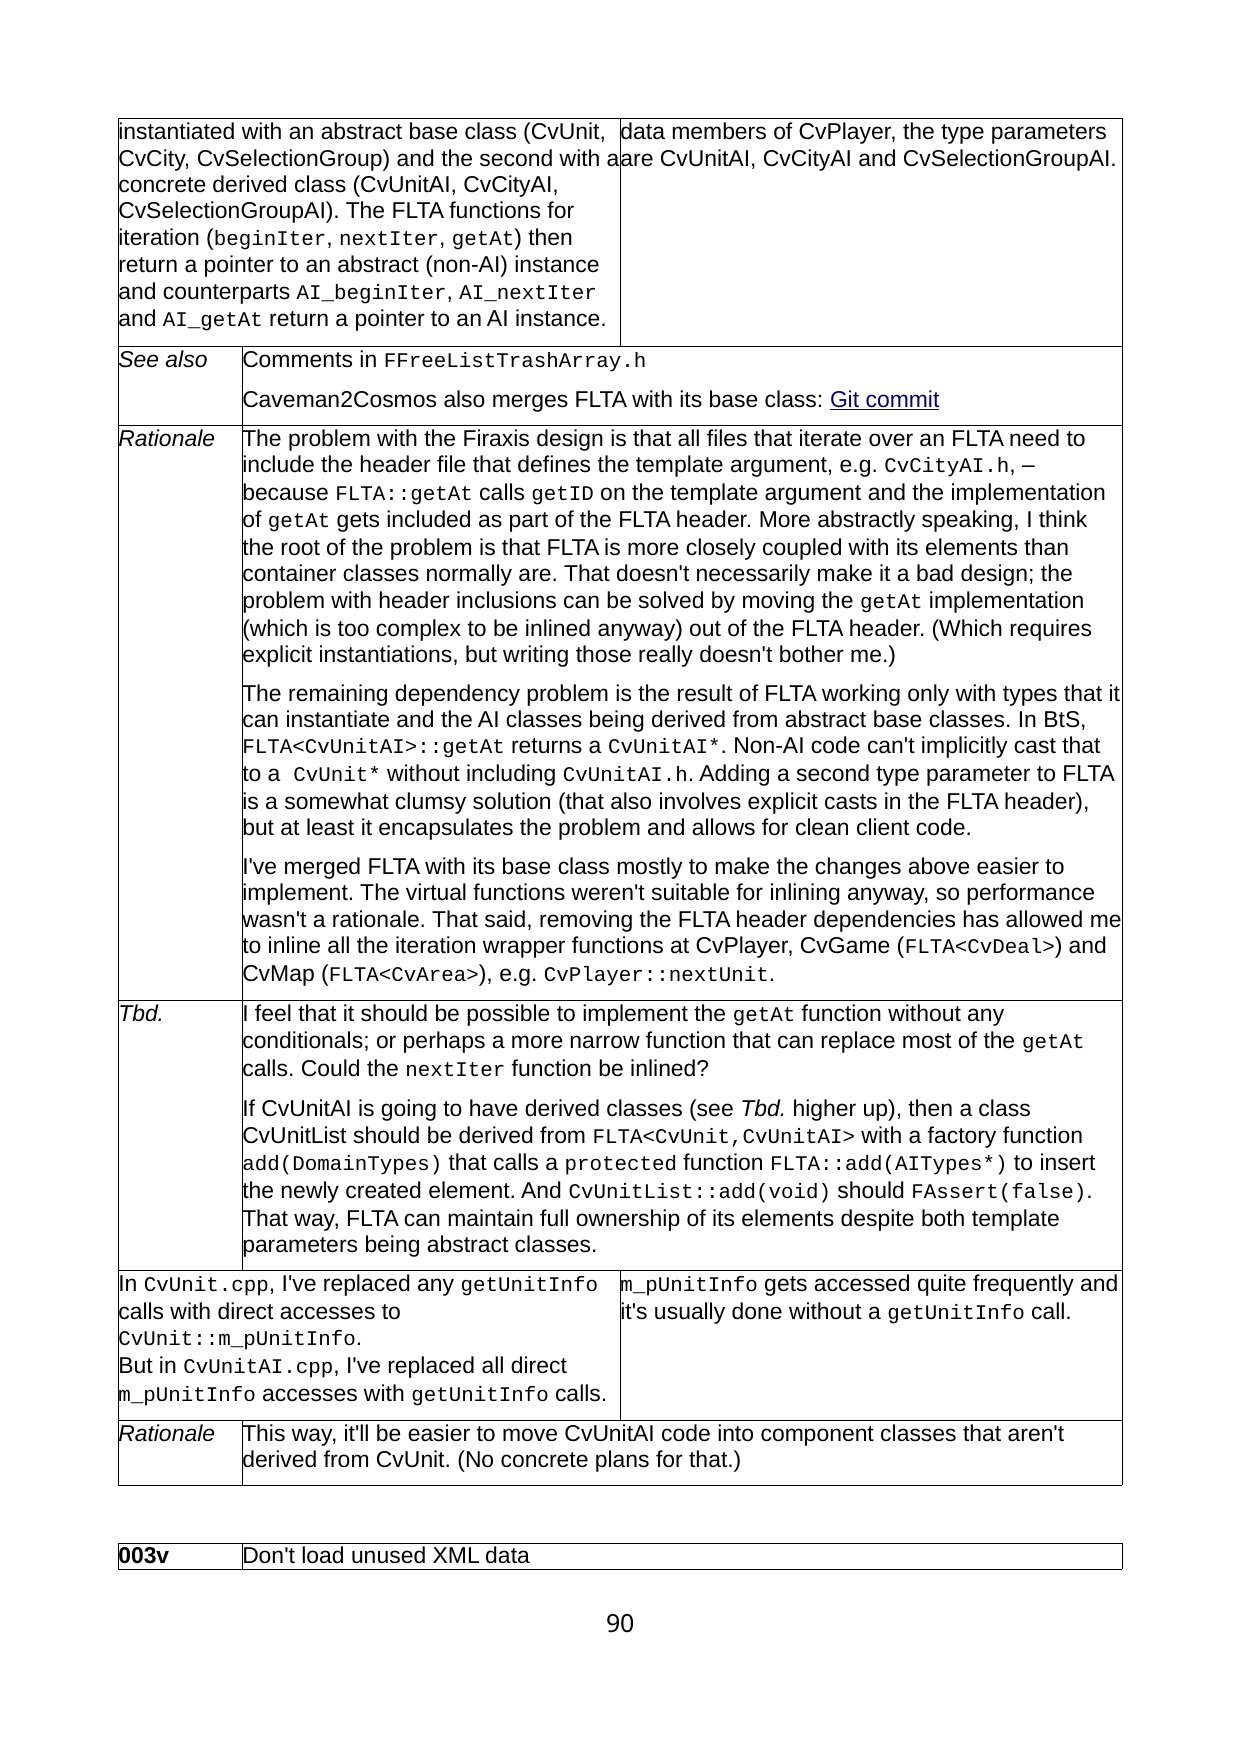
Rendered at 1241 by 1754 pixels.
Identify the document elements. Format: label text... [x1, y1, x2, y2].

table_header Don't load unused XML data [243, 1544, 1122, 1569]
table_cell Rationale [119, 1421, 242, 1485]
table_cell m_pUnitInfo gets accessed quite frequently and it's usually done without a getUnitInfo call. [621, 1271, 1122, 1419]
table_cell This way, it'll be easier to move CvUnitAI code into component classes that aren't derived from CvUnit. (No concrete plans for that.) [243, 1421, 1122, 1485]
table_cell In CvUnit.cpp, I've replaced any getUnitInfo calls with direct accesses to CvUnit::m_pUnitInfo. But in CvUnitAI.cpp, I've replaced all direct m_pUnitInfo accesses with getUnitInfo calls. [119, 1271, 620, 1419]
table_cell Comments in FFreeListTrashArray.h Caveman2Cosmos also merges FLTA with its base class: Git commit [243, 347, 1122, 424]
table_cell Tbd. [119, 1001, 242, 1270]
table_cell instantiated with an abstract base class (CvUnit, CvCity, CvSelectionGroup) and the second with a concrete derived class (CvUnitAI, CvCityAI, CvSelectionGroupAI). The FLTA functions for iteration (beginIter, nextIter, getAt) then return a pointer to an abstract (non-AI) instance and counterparts AI_beginIter, AI_nextIter and AI_getAt return a pointer to an AI instance. [119, 119, 620, 346]
table_cell See also [119, 347, 242, 424]
table_cell Rationale [119, 426, 242, 1000]
table_header 003v [119, 1544, 242, 1569]
table_cell I feel that it should be possible to implement the getAt function without any conditionals; or perhaps a more narrow function that can replace most of the getAt calls. Could the nextIter function be inlined? If CvUnitAI is going to have derived classes (see Tbd. higher up), then a class CvUnitList should be derived from FLTA<CvUnit,CvUnitAI> with a factory function add(DomainTypes) that calls a protected function FLTA::add(AITypes*) to insert the newly created element. And CvUnitList::add(void) should FAssert(false). That way, FLTA can maintain full ownership of its elements despite both template parameters being abstract classes. [243, 1001, 1122, 1270]
table_cell data members of CvPlayer, the type parameters are CvUnitAI, CvCityAI and CvSelectionGroupAI. [621, 119, 1122, 346]
table_cell The problem with the Firaxis design is that all files that iterate over an FLTA need to include the header file that defines the template argument, e.g. CvCityAI.h, – because FLTA::getAt calls getID on the template argument and the implementation of getAt gets included as part of the FLTA header. More abstractly speaking, I think the root of the problem is that FLTA is more closely coupled with its elements than container classes normally are. That doesn't necessarily make it a bad design; the problem with header inclusions can be solved by moving the getAt implementation (which is too complex to be inlined anyway) out of the FLTA header. (Which requires explicit instantiations, but writing those really doesn't bother me.) The remaining dependency problem is the result of FLTA working only with types that it can instantiate and the AI classes being derived from abstract base classes. In BtS, FLTA<CvUnitAI>::getAt returns a CvUnitAI*. Non-AI code can't implicitly cast that to a CvUnit* without including CvUnitAI.h. Adding a second type parameter to FLTA is a somewhat clumsy solution (that also involves explicit casts in the FLTA header), but at least it encapsulates the problem and allows for clean client code. I've merged FLTA with its base class mostly to make the changes above easier to implement. The virtual functions weren't suitable for inlining anyway, so performance wasn't a rationale. That said, removing the FLTA header dependencies has allowed me to inline all the iteration wrapper functions at CvPlayer, CvGame (FLTA<CvDeal>) and CvMap (FLTA<CvArea>), e.g. CvPlayer::nextUnit. [243, 426, 1122, 1000]
